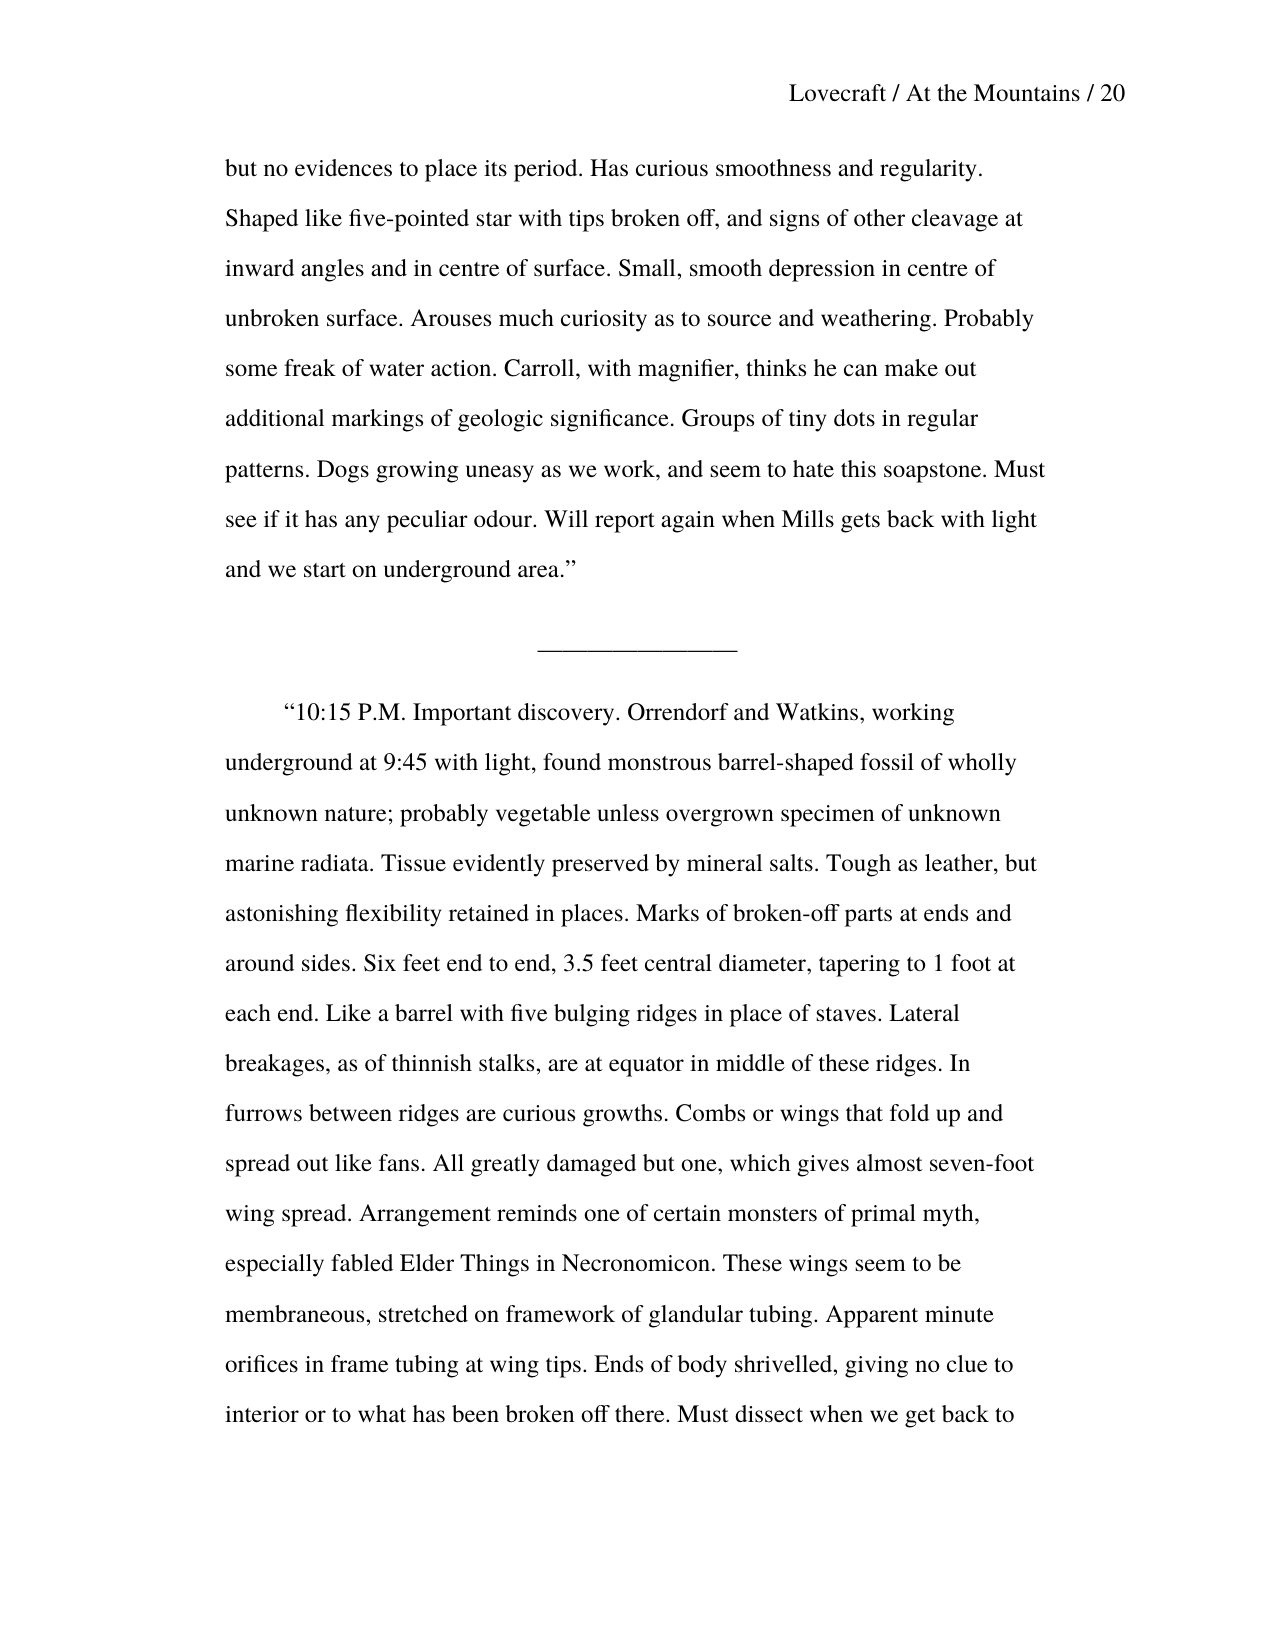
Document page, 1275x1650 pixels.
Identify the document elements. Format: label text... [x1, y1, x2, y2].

text ———————— [150, 631, 1125, 664]
text “10:15 P.M. Important discovery. Orrendorf and Watkins, working underground at 9:45 with light, found monstrous barrel-shaped fossil of wholly unknown nature; probably vegetable unless overgrown specimen of unknown marine radiata. Tissue evidently preserved by mineral salts. Tough as leather, but astonishing flexibility retained in places. Marks of broken-off parts at ends and around sides. Six feet end to end, 3.5 feet central diameter, tapering to 1 foot at each end. Like a barrel with five bulging ridges in place of staves. Lateral breakages, as of thinnish stalks, are at equator in middle of these ridges. In furrows between ridges are curious growths. Combs or wings that fold up and spread out like fans. All greatly damaged but one, which gives almost seven-foot wing spread. Arrangement reminds one of certain monsters of primal myth, especially fabled Elder Things in Necronomicon. These wings seem to be membraneous, stretched on framework of glandular tubing. Apparent minute orifices in frame tubing at wing tips. Ends of body shrivelled, giving no clue to interior or to what has been broken off there. Must dissect when we get back to [225, 694, 1050, 1429]
text but no evidences to place its period. Has curious smoothness and regularity. Shaped like five-pointed star with tips broken off, and signs of other cleavage at inward angles and in centre of surface. Small, smooth depression in centre of unbroken surface. Arouses much curiosity as to source and weathering. Probably some freak of water action. Carroll, with magnifier, thinks he can make out additional markings of geologic significance. Groups of tiny dots in regular patterns. Dogs growing uneasy as we work, and seem to hate this soapstone. Must see if it has any peculiar odour. Will report again when Mills gets back with light and we start on underground area.” [225, 150, 1050, 584]
